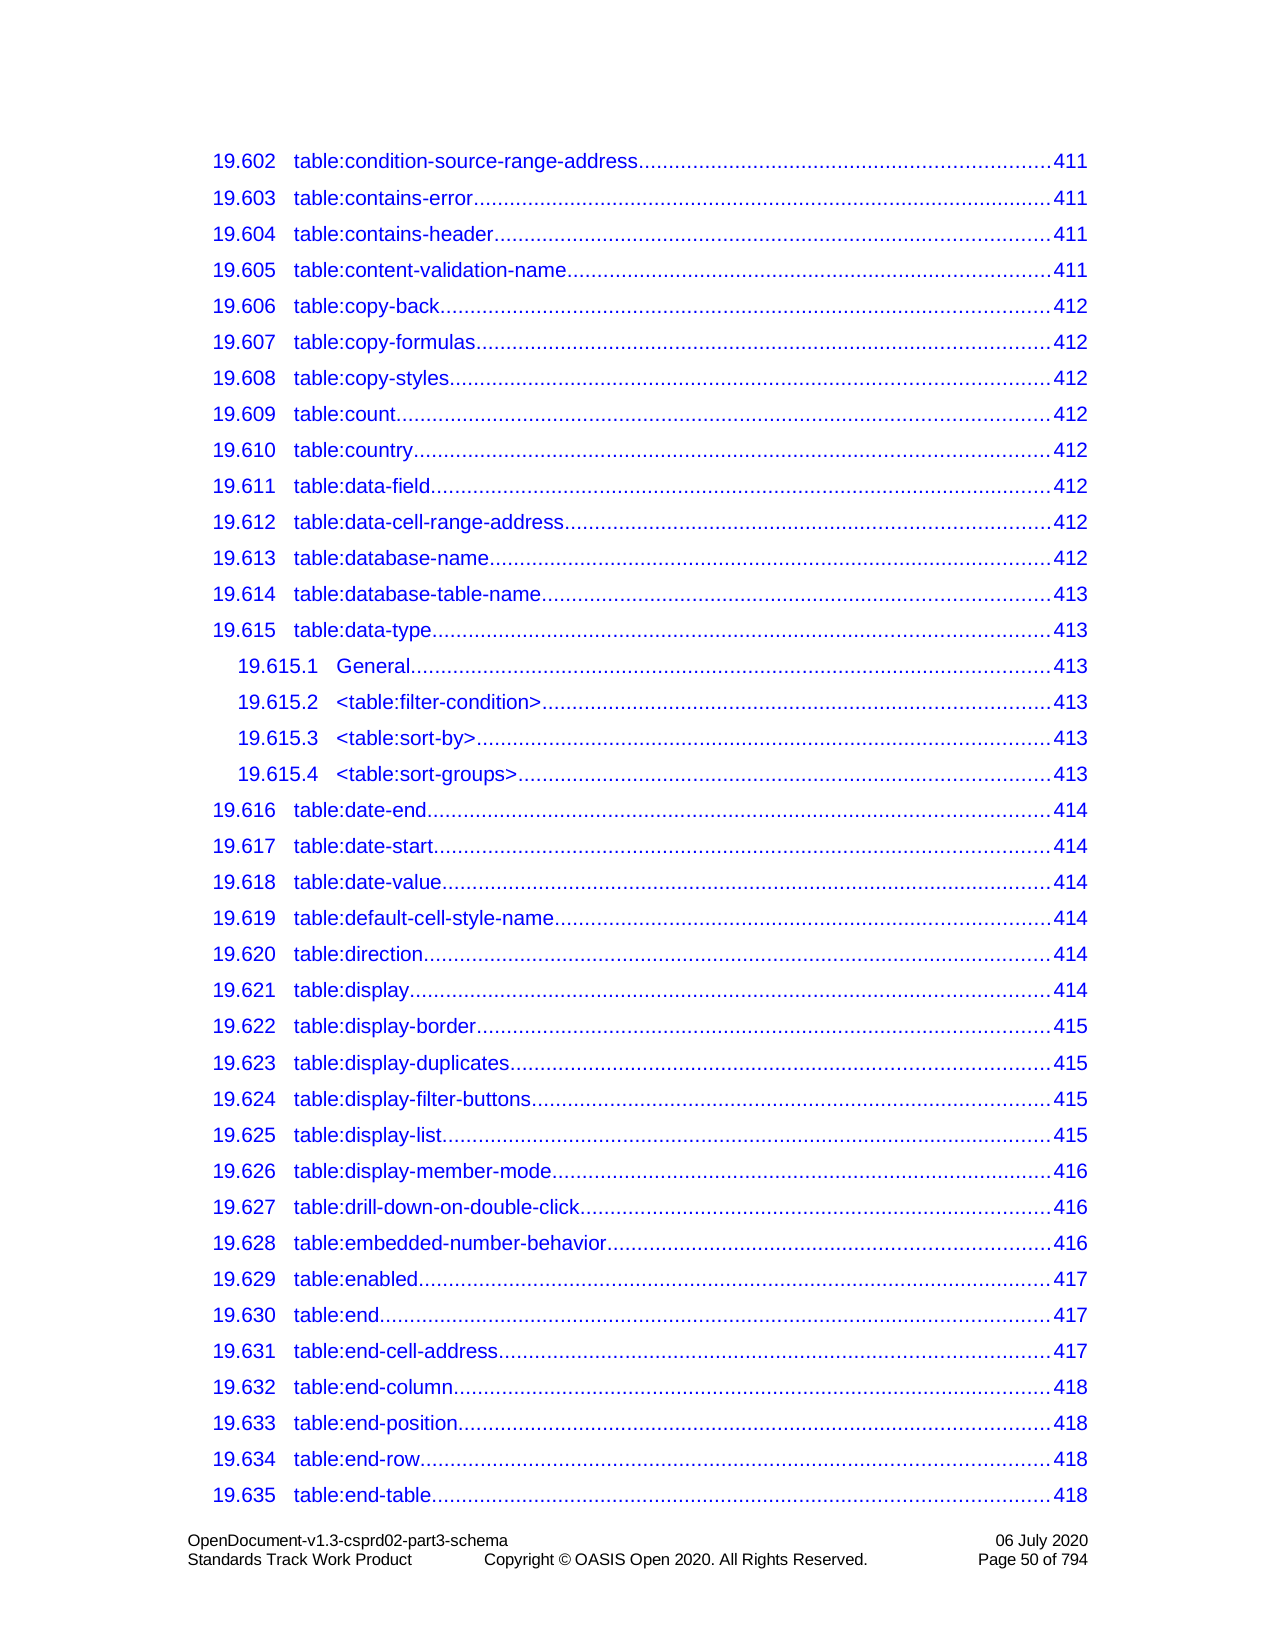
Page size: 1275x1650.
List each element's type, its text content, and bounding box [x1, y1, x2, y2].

text 19.615.4 <table:sort-groups> 413 [237, 763, 1088, 786]
text 19.606 table:copy-back 412 [212, 294, 1088, 318]
text 19.615.1 General 413 [237, 654, 1088, 678]
text 19.628 table:embedded-number-behavior 416 [212, 1231, 1088, 1255]
text 19.632 table:end-column 418 [212, 1375, 1088, 1399]
text 19.618 table:date-value 414 [212, 871, 1088, 894]
text 19.627 table:drill-down-on-double-click 416 [212, 1195, 1088, 1219]
text 19.622 table:display-border 415 [212, 1015, 1088, 1038]
text 19.623 table:display-duplicates 415 [212, 1051, 1088, 1074]
text 19.634 table:end-row 418 [212, 1447, 1088, 1471]
text 19.615 table:data-type 413 [212, 618, 1088, 642]
text 19.604 table:contains-header 411 [212, 222, 1088, 246]
text 19.605 table:content-validation-name 411 [212, 258, 1088, 282]
text 19.631 table:end-cell-address 417 [212, 1339, 1088, 1363]
text 19.629 table:enabled 417 [212, 1267, 1088, 1291]
text 19.635 table:end-table 418 [212, 1483, 1088, 1507]
text 19.626 table:display-member-mode 416 [212, 1159, 1088, 1183]
text 19.612 table:data-cell-range-address 412 [212, 510, 1088, 534]
text 19.607 table:copy-formulas 412 [212, 330, 1088, 354]
text 19.609 table:count 412 [212, 402, 1088, 426]
text 19.625 table:display-list 415 [212, 1123, 1088, 1147]
text 19.602 table:condition-source-range-address 411 [212, 150, 1088, 173]
text 19.613 table:database-name 412 [212, 546, 1088, 570]
text 19.615.2 <table:filter-condition> 413 [237, 691, 1088, 714]
text 19.633 table:end-position 418 [212, 1411, 1088, 1435]
text 19.614 table:database-table-name 413 [212, 582, 1088, 606]
text 19.620 table:direction 414 [212, 943, 1088, 966]
text 19.617 table:date-start 414 [212, 835, 1088, 858]
text 19.608 table:copy-styles 412 [212, 366, 1088, 390]
text 19.630 table:end 417 [212, 1303, 1088, 1327]
text 19.611 table:data-field 412 [212, 474, 1088, 498]
text 19.619 table:default-cell-style-name 414 [212, 907, 1088, 930]
text 19.615.3 <table:sort-by> 413 [237, 727, 1088, 750]
text 19.621 table:display 414 [212, 979, 1088, 1002]
text 19.616 table:date-end 414 [212, 799, 1088, 822]
text 19.624 table:display-filter-buttons 415 [212, 1087, 1088, 1111]
text 19.603 table:contains-error 411 [212, 186, 1088, 209]
text 19.610 table:country 412 [212, 438, 1088, 462]
